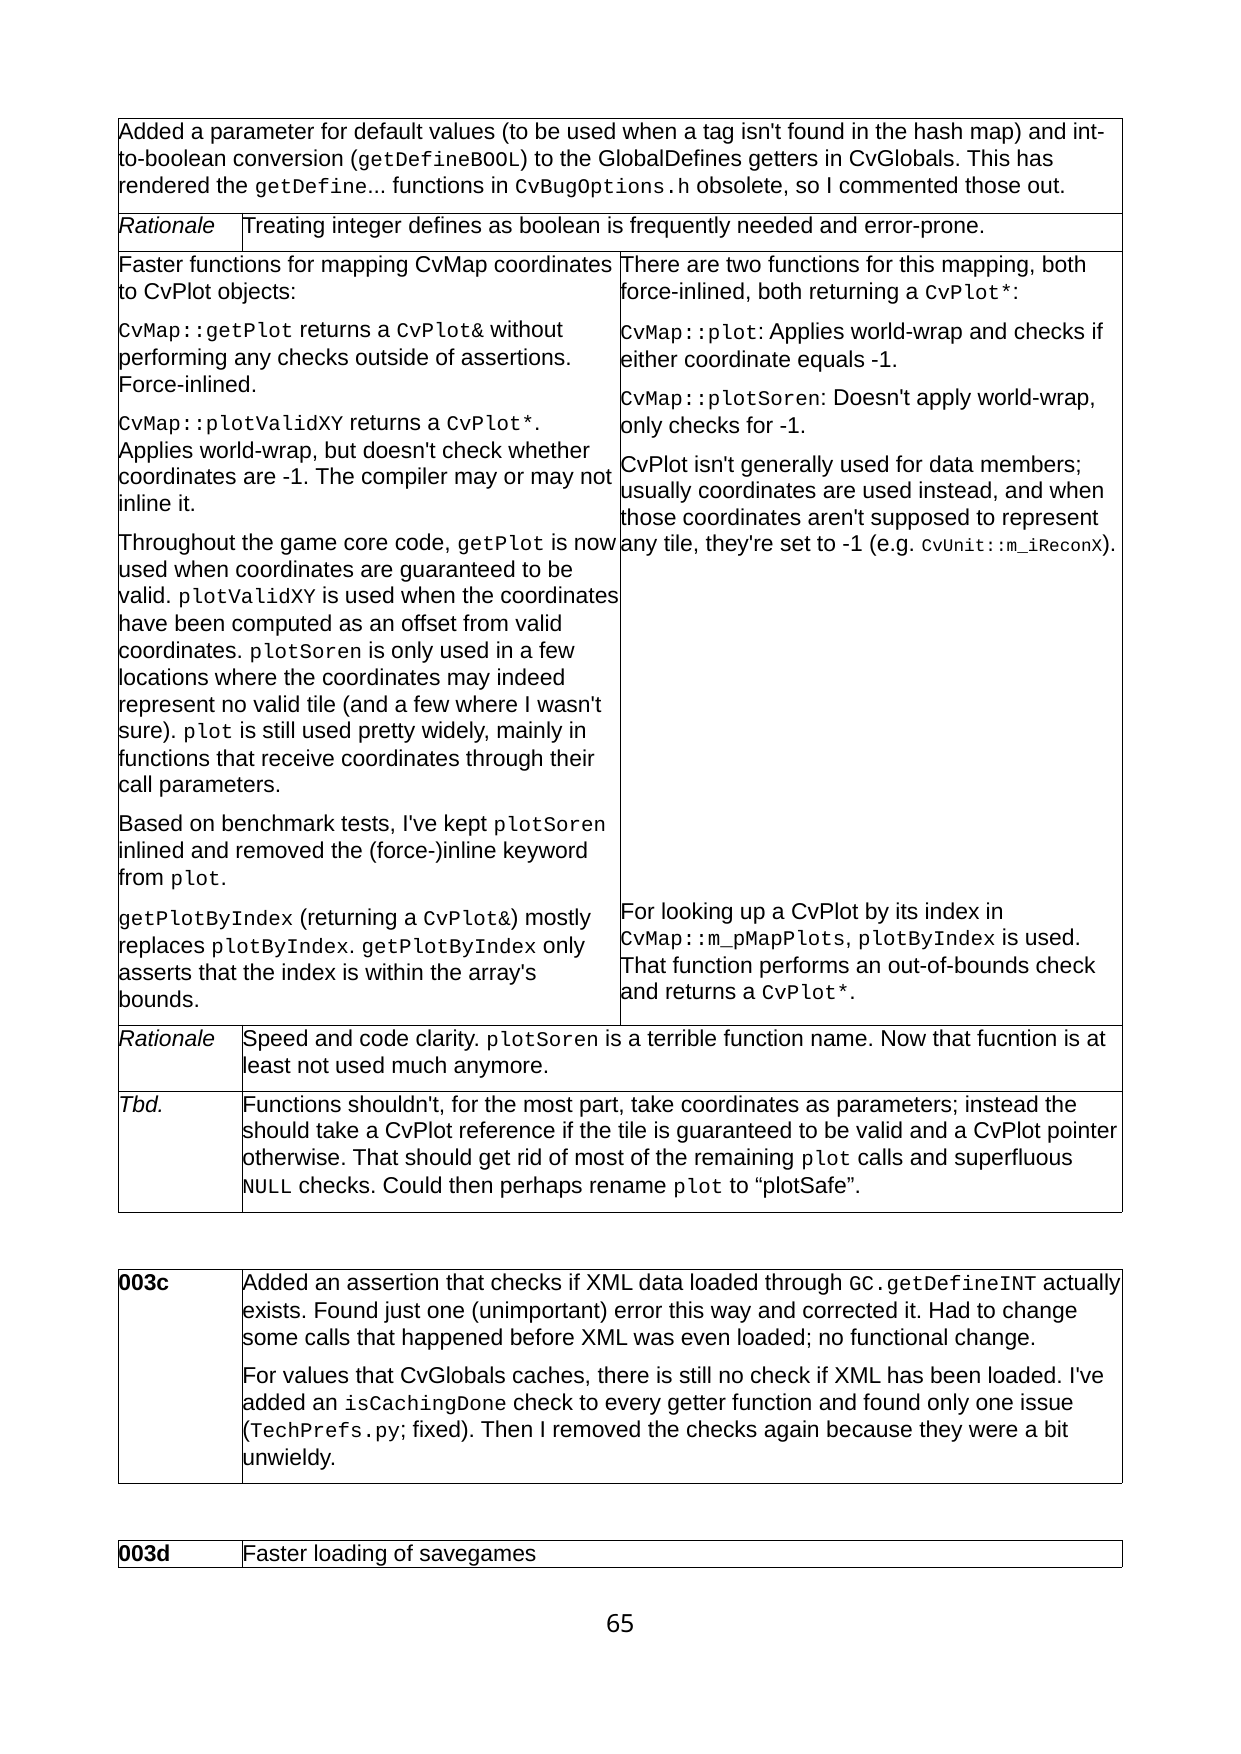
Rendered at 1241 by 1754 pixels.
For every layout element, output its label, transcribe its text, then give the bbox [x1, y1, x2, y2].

table_cell Rationale [119, 1026, 242, 1091]
table_cell Tbd. [119, 1092, 242, 1212]
table_cell There are two functions for this mapping, both force-inlined, both returning a CvPlot*: CvMap::plot: Applies world-wrap and checks if either coordinate equals -1. CvMap::plotSoren: Doesn't apply world-wrap, only checks for -1. CvPlot isn't generally used for data members; usually coordinates are used instead, and when those coordinates aren't supposed to represent any tile, they're set to -1 (e.g. CvUnit::m_iReconX). For looking up a CvPlot by its index in CvMap::m_pMapPlots, plotByIndex is used. That function performs an out-of-bounds check and returns a CvPlot*. [621, 252, 1122, 1024]
table_header Added an assertion that checks if XML data loaded through GC.getDefineINT actually exists. Found just one (unimportant) error this way and corrected it. Had to change some calls that happened before XML was even loaded; no functional change. For values that CvGlobals caches, there is still no check if XML has been loaded. I've added an isCachingDone check to every getter function and found only one issue (TechPrefs.py; fixed). Then I removed the checks again because they were a bit unwieldy. [243, 1270, 1122, 1483]
table_header 003c [119, 1270, 242, 1483]
table_cell Faster functions for mapping CvMap coordinates to CvPlot objects: CvMap::getPlot returns a CvPlot& without performing any checks outside of assertions. Force-inlined. CvMap::plotValidXY returns a CvPlot*. Applies world-wrap, but doesn't check whether coordinates are -1. The compiler may or may not inline it. Throughout the game core code, getPlot is now used when coordinates are guaranteed to be valid. plotValidXY is used when the coordinates have been computed as an offset from valid coordinates. plotSoren is only used in a few locations where the coordinates may indeed represent no valid tile (and a few where I wasn't sure). plot is still used pretty widely, mainly in functions that receive coordinates through their call parameters. Based on benchmark tests, I've kept plotSoren inlined and removed the (force-)inline keyword from plot. getPlotByIndex (returning a CvPlot&) mostly replaces plotByIndex. getPlotByIndex only asserts that the index is within the array's bounds. [119, 252, 620, 1024]
table_cell Rationale [119, 214, 242, 251]
table_header 003d [119, 1541, 242, 1567]
table_cell Functions shouldn't, for the most part, take coordinates as parameters; instead the should take a CvPlot reference if the tile is guaranteed to be valid and a CvPlot pointer otherwise. That should get rid of most of the remaining plot calls and superfluous NULL checks. Could then perhaps rename plot to “plotSafe”. [243, 1092, 1122, 1212]
table_cell Speed and code clarity. plotSoren is a terrible function name. Now that fucntion is at least not used much anymore. [243, 1026, 1122, 1091]
table_cell Added a parameter for default values (to be used when a tag isn't found in the hash map) and int-to-boolean conversion (getDefineBOOL) to the GlobalDefines getters in CvGlobals. This has rendered the getDefine... functions in CvBugOptions.h obsolete, so I commented those out. [119, 119, 1122, 212]
table_header Faster loading of savegames [243, 1541, 1122, 1567]
table_cell Treating integer defines as boolean is frequently needed and error-prone. [243, 214, 1122, 251]
